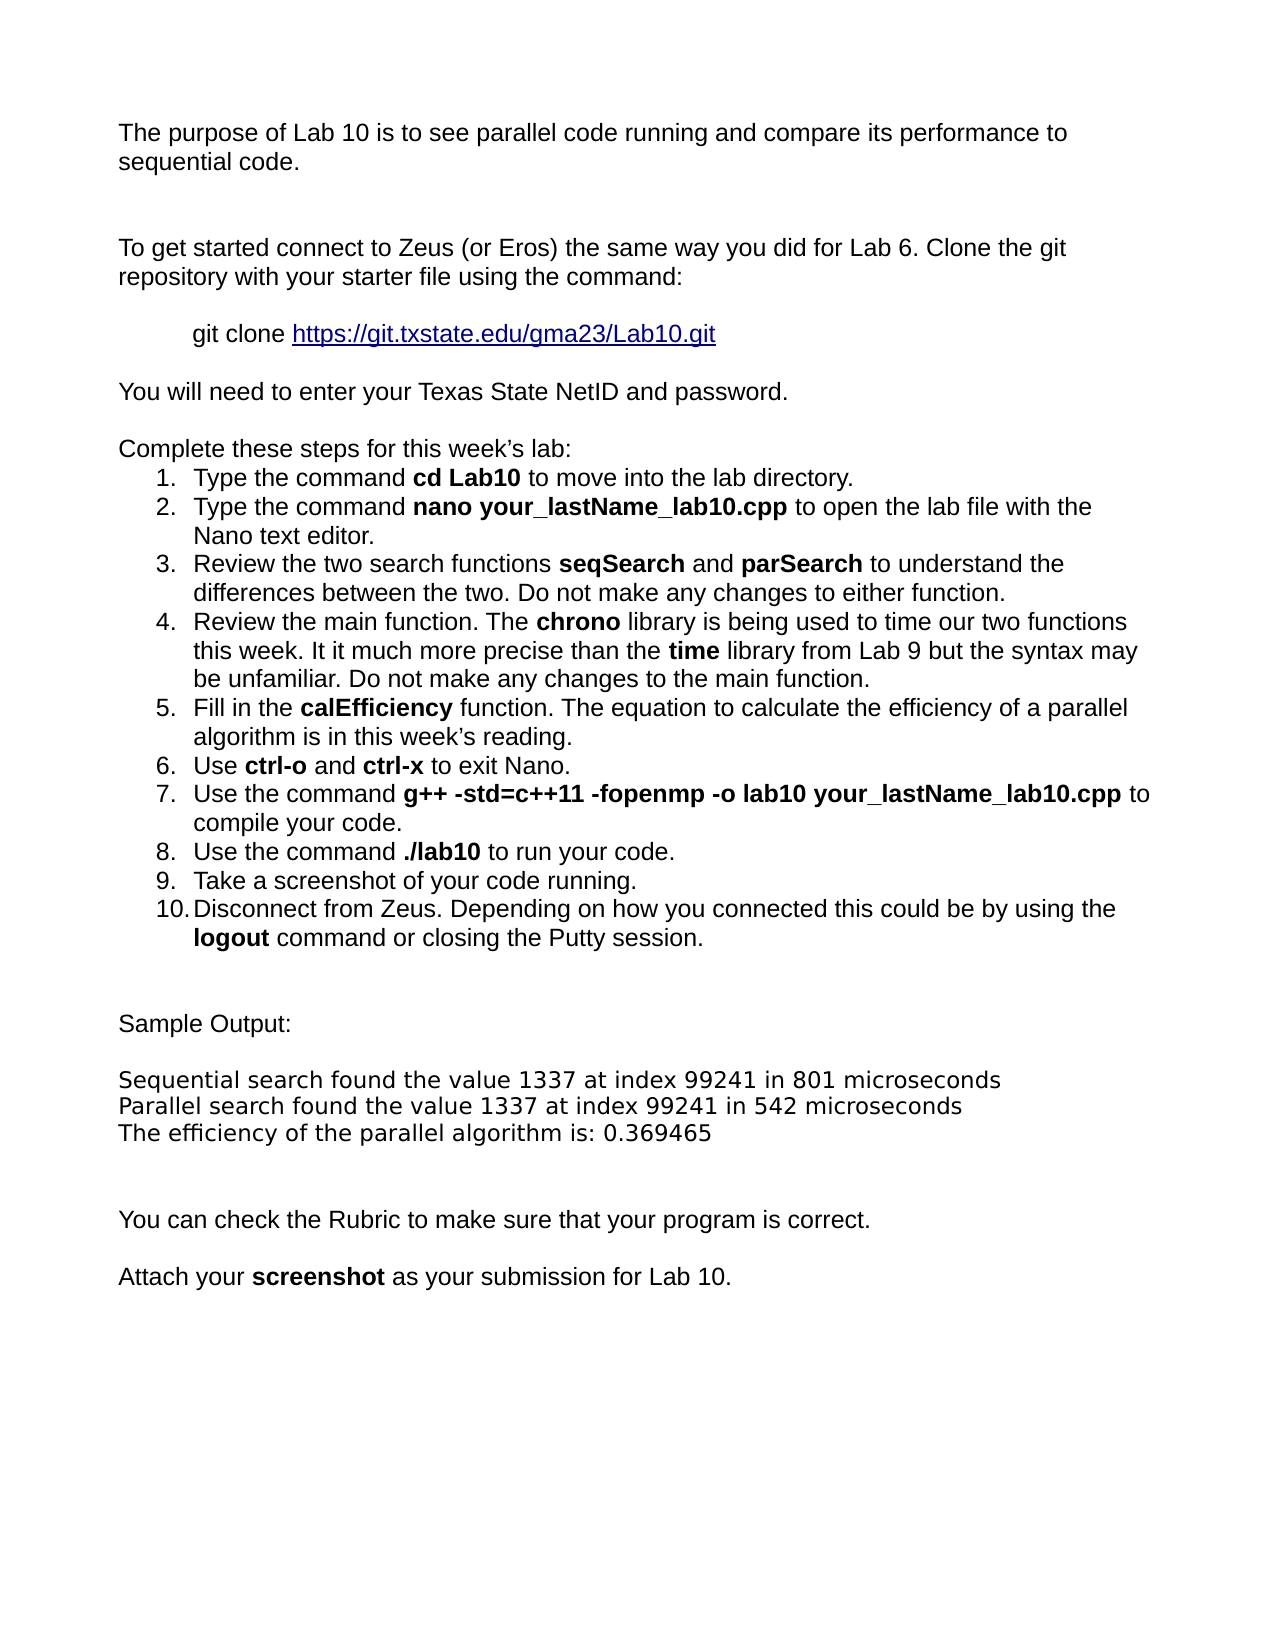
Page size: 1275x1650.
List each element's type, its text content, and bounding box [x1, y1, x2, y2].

text Attach your screenshot as your submission for Lab 10. [118, 1262, 1157, 1291]
list Type the command nano your_lastName_lab10.cpp to open the lab file with the Nano text editor. [156, 492, 1157, 549]
list Type the command cd Lab10 to move into the lab directory. [156, 463, 1157, 492]
text Sequential search found the value 1337 at index 99241 in 801 microseconds [118, 1067, 1157, 1093]
list Review the main function. The chrono library is being used to time our two functions this week. It it much more precise than the time library from Lab 9 but the syntax may be unfamiliar. Do not make any changes to the main function. [156, 607, 1157, 693]
text You can check the Rubric to make sure that your program is correct. [118, 1205, 1157, 1233]
list Disconnect from Zeus. Depending on how you connected this could be by using the logout command or closing the Putty session. [156, 894, 1157, 952]
list Take a screenshot of your code running. [156, 866, 1157, 894]
text The efficiency of the parallel algorithm is: 0.369465 [118, 1120, 1157, 1147]
text git clone https://git.txstate.edu/gma23/Lab10.git [118, 319, 1157, 348]
list Use the command ./lab10 to run your code. [156, 837, 1157, 866]
text The purpose of Lab 10 is to see parallel code running and compare its performance to sequential code. [118, 118, 1157, 176]
list Fill in the calEfficiency function. The equation to calculate the efficiency of a parallel algorithm is in this week’s reading. [156, 693, 1157, 751]
list Use ctrl-o and ctrl-x to exit Nano. [156, 751, 1157, 779]
text To get started connect to Zeus (or Eros) the same way you did for Lab 6. Clone the git repository with your starter file using the command: [118, 233, 1157, 291]
text Parallel search found the value 1337 at index 99241 in 542 microseconds [118, 1093, 1157, 1120]
text Complete these steps for this week’s lab: [118, 434, 1157, 463]
list Review the two search functions seqSearch and parSearch to understand the differences between the two. Do not make any changes to either function. [156, 549, 1157, 607]
text Sample Output: [118, 1009, 1157, 1038]
text You will need to enter your Texas State NetID and password. [118, 377, 1157, 406]
list Use the command g++ -std=c++11 -fopenmp -o lab10 your_lastName_lab10.cpp to compile your code. [156, 779, 1157, 837]
